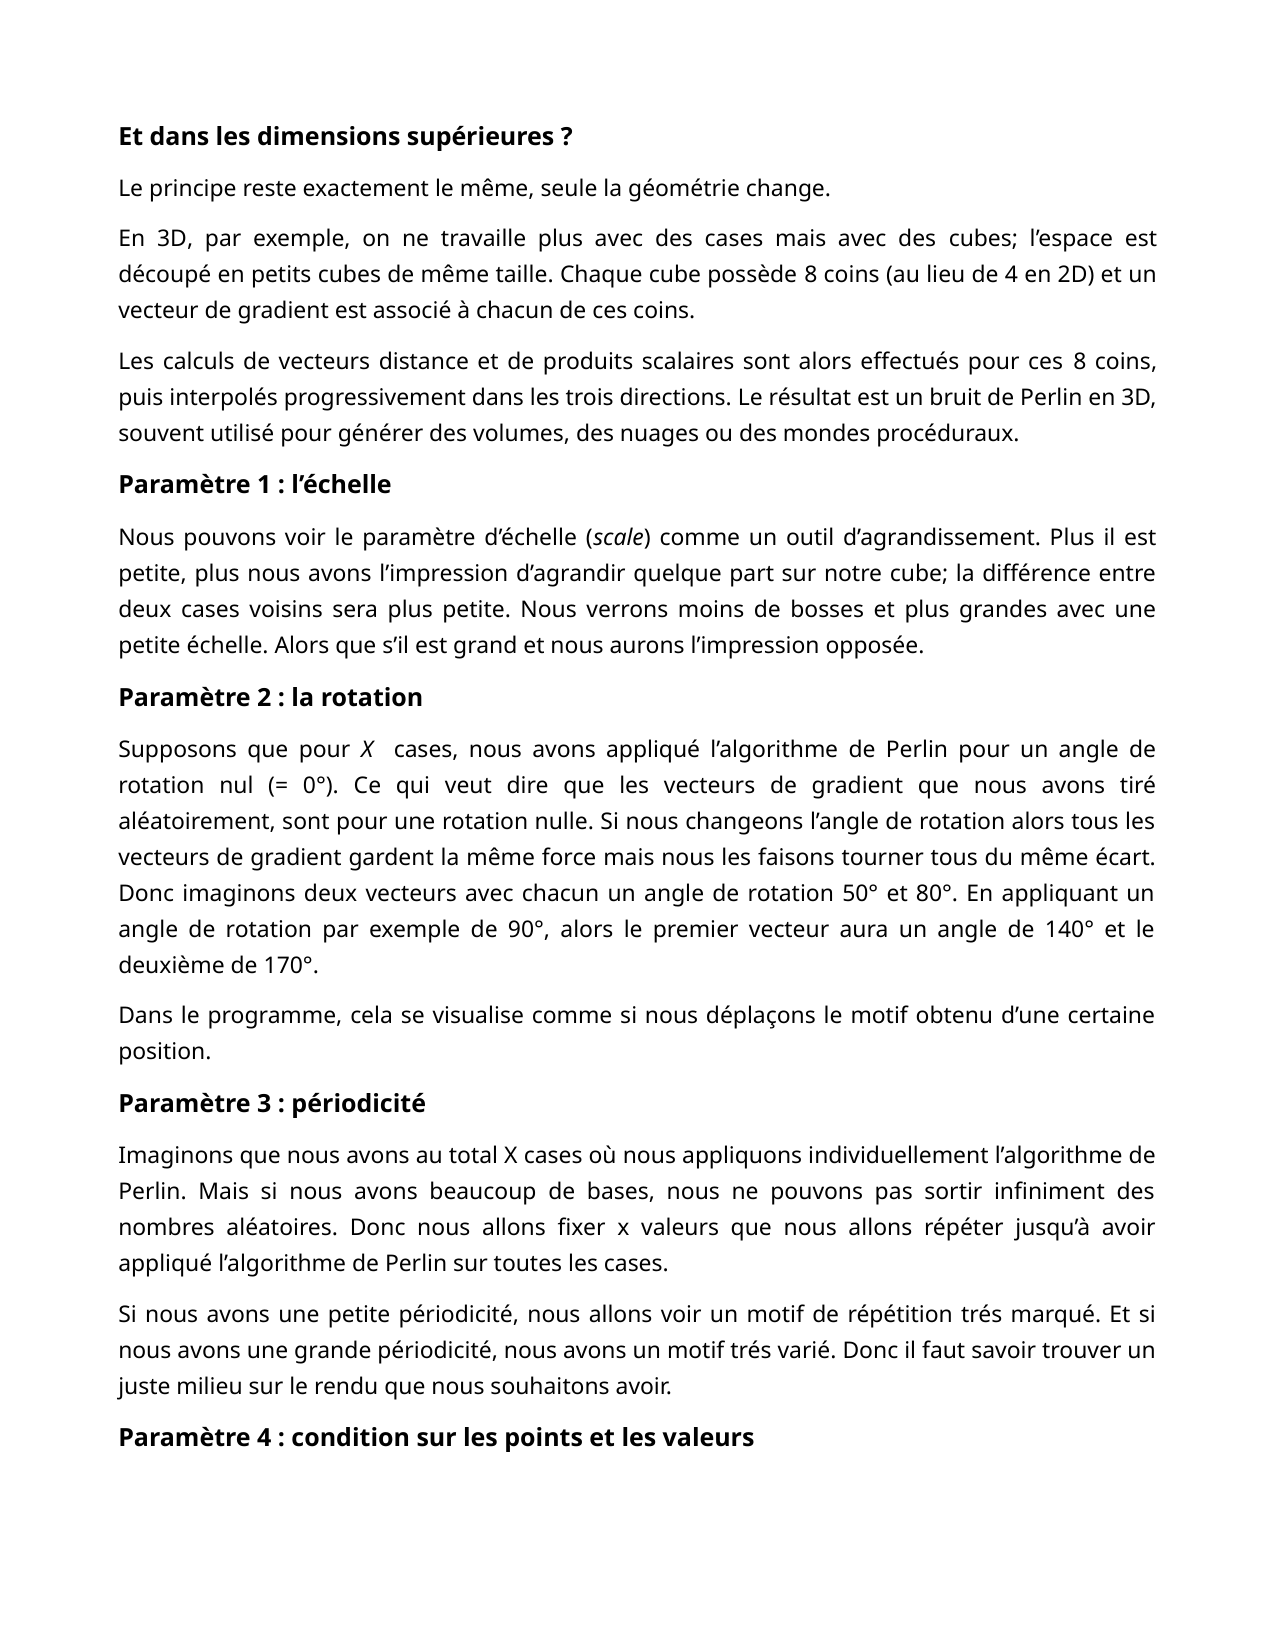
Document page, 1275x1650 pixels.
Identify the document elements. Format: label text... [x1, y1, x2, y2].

text Supposons que pour X cases, nous avons appliqué l’algorithme de Perlin pour un angle de rotation nul (= 0°). Ce qui veut dire que les vecteurs de gradient que nous avons tiré aléatoirement, sont pour une rotation nulle. Si nous changeons l’angle de rotation alors tous les vecteurs de gradient gardent la même force mais nous les faisons tourner tous du même écart. Donc imaginons deux vecteurs avec chacun un angle de rotation 50° et 80°. En appliquant un angle de rotation par exemple de 90°, alors le premier vecteur aura un angle de 140° et le deuxième de 170°. [118, 733, 1157, 980]
subtitle Et dans les dimensions supérieures ? [118, 118, 1157, 152]
text Dans le programme, cela se visualise comme si nous déplaçons le motif obtenu d’une certaine position. [118, 999, 1157, 1066]
text Nous pouvons voir le paramètre d’échelle (scale) comme un outil d’agrandissement. Plus il est petite, plus nous avons l’impression d’agrandir quelque part sur notre cube; la différence entre deux cases voisins sera plus petite. Nous verrons moins de bosses et plus grandes avec une petite échelle. Alors que s’il est grand et nous aurons l’impression opposée. [118, 521, 1157, 660]
text Paramètre 3 : périodicité [118, 1086, 1157, 1120]
text Paramètre 4 : condition sur les points et les valeurs [118, 1420, 1157, 1454]
text Les calculs de vecteurs distance et de produits scalaires sont alors effectués pour ces 8 coins, puis interpolés progressivement dans les trois directions. Le résultat est un bruit de Perlin en 3D, souvent utilisé pour générer des volumes, des nuages ou des mondes procéduraux. [118, 345, 1157, 448]
text Si nous avons une petite périodicité, nous allons voir un motif de répétition trés marqué. Et si nous avons une grande périodicité, nous avons un motif trés varié. Donc il faut savoir trouver un juste milieu sur le rendu que nous souhaitons avoir. [118, 1298, 1157, 1401]
text Le principe reste exactement le même, seule la géométrie change. [118, 172, 1157, 203]
text Paramètre 2 : la rotation [118, 679, 1157, 713]
text En 3D, par exemple, on ne travaille plus avec des cases mais avec des cubes; l’espace est découpé en petits cubes de même taille. Chaque cube possède 8 coins (au lieu de 4 en 2D) et un vecteur de gradient est associé à chacun de ces coins. [118, 222, 1157, 326]
text Paramètre 1 : l’échelle [118, 467, 1157, 501]
text Imaginons que nous avons au total X cases où nous appliquons individuellement l’algorithme de Perlin. Mais si nous avons beaucoup de bases, nous ne pouvons pas sortir infiniment des nombres aléatoires. Donc nous allons fixer x valeurs que nous allons répéter jusqu’à avoir appliqué l’algorithme de Perlin sur toutes les cases. [118, 1139, 1157, 1278]
